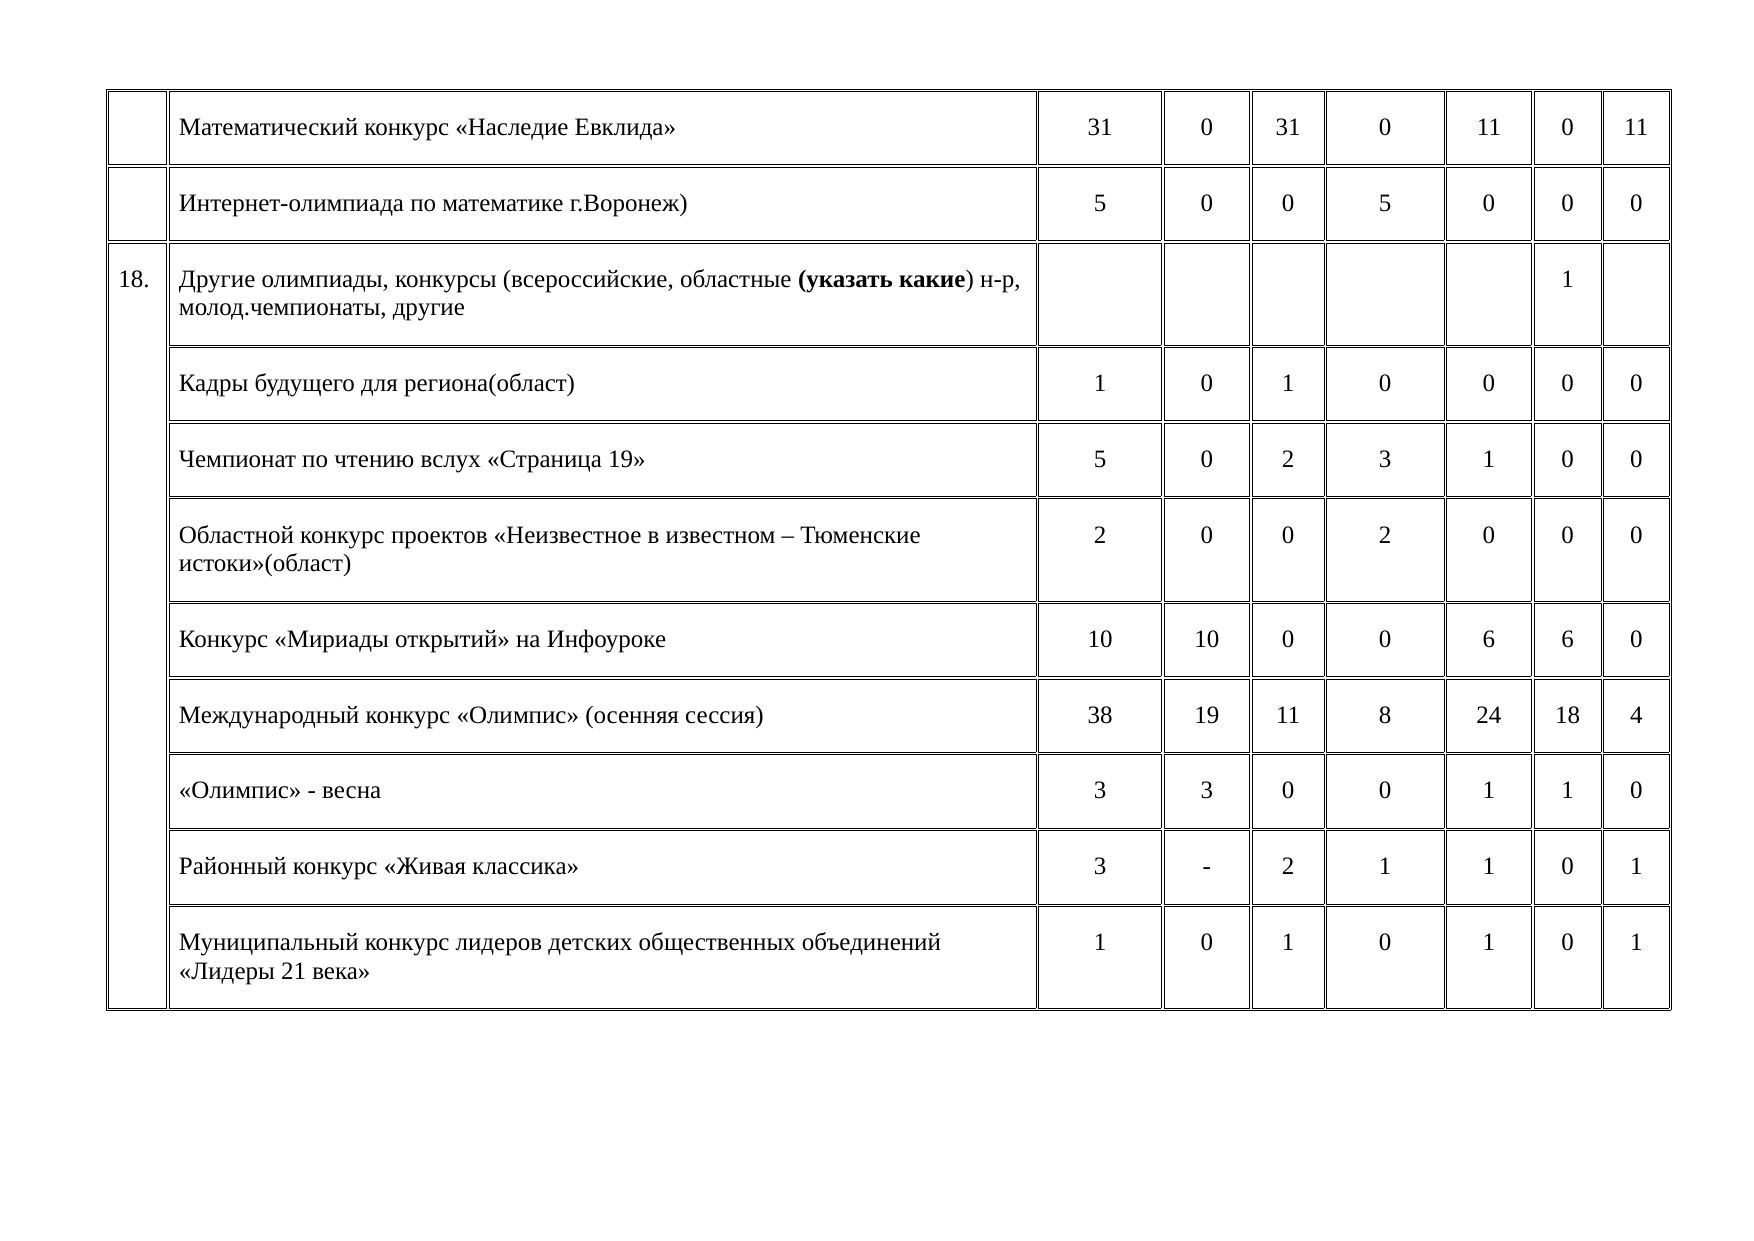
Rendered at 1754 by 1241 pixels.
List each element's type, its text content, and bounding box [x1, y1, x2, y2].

table_cell Областной конкурс проектов «Неизвестное в известном – Тюменские истоки»(област) [170, 499, 1036, 601]
table_cell [1165, 244, 1249, 344]
table_cell 11 [1447, 92, 1531, 164]
table_cell [1039, 244, 1161, 344]
table_cell 0 [1327, 907, 1444, 1008]
table_cell 18 [1535, 680, 1601, 752]
table_cell 3 [1039, 831, 1161, 903]
table_cell 2 [1039, 499, 1161, 601]
table_cell 11 [1604, 92, 1669, 164]
table_cell 1 [1447, 755, 1531, 828]
table_cell 1 [1253, 348, 1324, 420]
table_cell 0 [1535, 424, 1601, 496]
table_cell 0 [1535, 831, 1601, 903]
table_cell 0 [1253, 755, 1324, 828]
table_cell 3 [1039, 755, 1161, 828]
table_cell 3 [1165, 755, 1249, 828]
table_cell 0 [1165, 907, 1249, 1008]
table_cell 0 [1604, 348, 1669, 420]
table_cell 0 [1604, 604, 1669, 676]
table_cell 1 [1535, 755, 1601, 828]
table_cell [1253, 244, 1324, 344]
table_cell 1 [1327, 831, 1444, 903]
table_cell 31 [1039, 92, 1161, 164]
table_cell 3 [1327, 424, 1444, 496]
table_cell Муниципальный конкурс лидеров детских общественных объединений «Лидеры 21 века» [170, 907, 1036, 1008]
table_cell 0 [1327, 604, 1444, 676]
table_cell 8 [1327, 680, 1444, 752]
table_cell 1 [1447, 831, 1531, 903]
table_cell Чемпионат по чтению вслух «Страница 19» [170, 424, 1036, 496]
table_cell 6 [1535, 604, 1601, 676]
table_cell 5 [1039, 424, 1161, 496]
table_cell 0 [1165, 499, 1249, 601]
table_cell [1327, 244, 1444, 344]
table_cell 0 [1165, 168, 1249, 240]
table_cell Международный конкурс «Олимпис» (осенняя сессия) [170, 680, 1036, 752]
table_cell 0 [1327, 92, 1444, 164]
table_cell 0 [1327, 755, 1444, 828]
table_cell 0 [1447, 348, 1531, 420]
table_cell 2 [1327, 499, 1444, 601]
table_cell 1 [1447, 907, 1531, 1008]
table_cell 38 [1039, 680, 1161, 752]
table_cell 5 [1327, 168, 1444, 240]
table_cell [109, 92, 166, 164]
table_cell 10 [1039, 604, 1161, 676]
table_cell 0 [1165, 424, 1249, 496]
table_cell 0 [1535, 348, 1601, 420]
table_cell 10 [1165, 604, 1249, 676]
table_cell 0 [1535, 499, 1601, 601]
table_cell 1 [1039, 907, 1161, 1008]
table_cell 1 [1535, 244, 1601, 344]
table_cell [109, 168, 166, 240]
table_cell Районный конкурс «Живая классика» [170, 831, 1036, 903]
table_cell 1 [1604, 831, 1669, 903]
table_cell 0 [1535, 907, 1601, 1008]
table_cell 0 [1604, 755, 1669, 828]
table_cell 11 [1253, 680, 1324, 752]
table_cell 2 [1253, 831, 1324, 903]
table_cell 0 [1447, 168, 1531, 240]
table_cell 24 [1447, 680, 1531, 752]
table_cell 19 [1165, 680, 1249, 752]
table_cell [1604, 244, 1669, 344]
table_cell 2 [1253, 424, 1324, 496]
table_cell 5 [1039, 168, 1161, 240]
table_cell Математический конкурс «Наследие Евклида» [170, 92, 1036, 164]
table_cell [1447, 244, 1531, 344]
table_cell 1 [1447, 424, 1531, 496]
table_cell 0 [1535, 92, 1601, 164]
table_cell Другие олимпиады, конкурсы (всероссийские, областные (указать какие) н-р, молод.чемпионаты, другие [170, 244, 1036, 344]
table_cell 0 [1604, 168, 1669, 240]
table_cell 0 [1253, 604, 1324, 676]
table_cell Кадры будущего для региона(област) [170, 348, 1036, 420]
table_cell 0 [1447, 499, 1531, 601]
table_cell 0 [1604, 499, 1669, 601]
table_cell 31 [1253, 92, 1324, 164]
table_cell 0 [1165, 92, 1249, 164]
table_cell 1 [1253, 907, 1324, 1008]
table_cell 1 [1604, 907, 1669, 1008]
table_cell Интернет-олимпиада по математике г.Воронеж) [170, 168, 1036, 240]
table_cell 0 [1253, 499, 1324, 601]
table_cell 0 [1165, 348, 1249, 420]
table_cell 1 [1039, 348, 1161, 420]
table_cell - [1165, 831, 1249, 903]
table_cell 0 [1604, 424, 1669, 496]
table_cell 0 [1535, 168, 1601, 240]
table_cell Конкурс «Мириады открытий» на Инфоуроке [170, 604, 1036, 676]
table_cell 4 [1604, 680, 1669, 752]
table_cell 18. [109, 244, 166, 1008]
table_cell 0 [1327, 348, 1444, 420]
table_cell «Олимпис» - весна [170, 755, 1036, 828]
table_cell 6 [1447, 604, 1531, 676]
table_cell 0 [1253, 168, 1324, 240]
